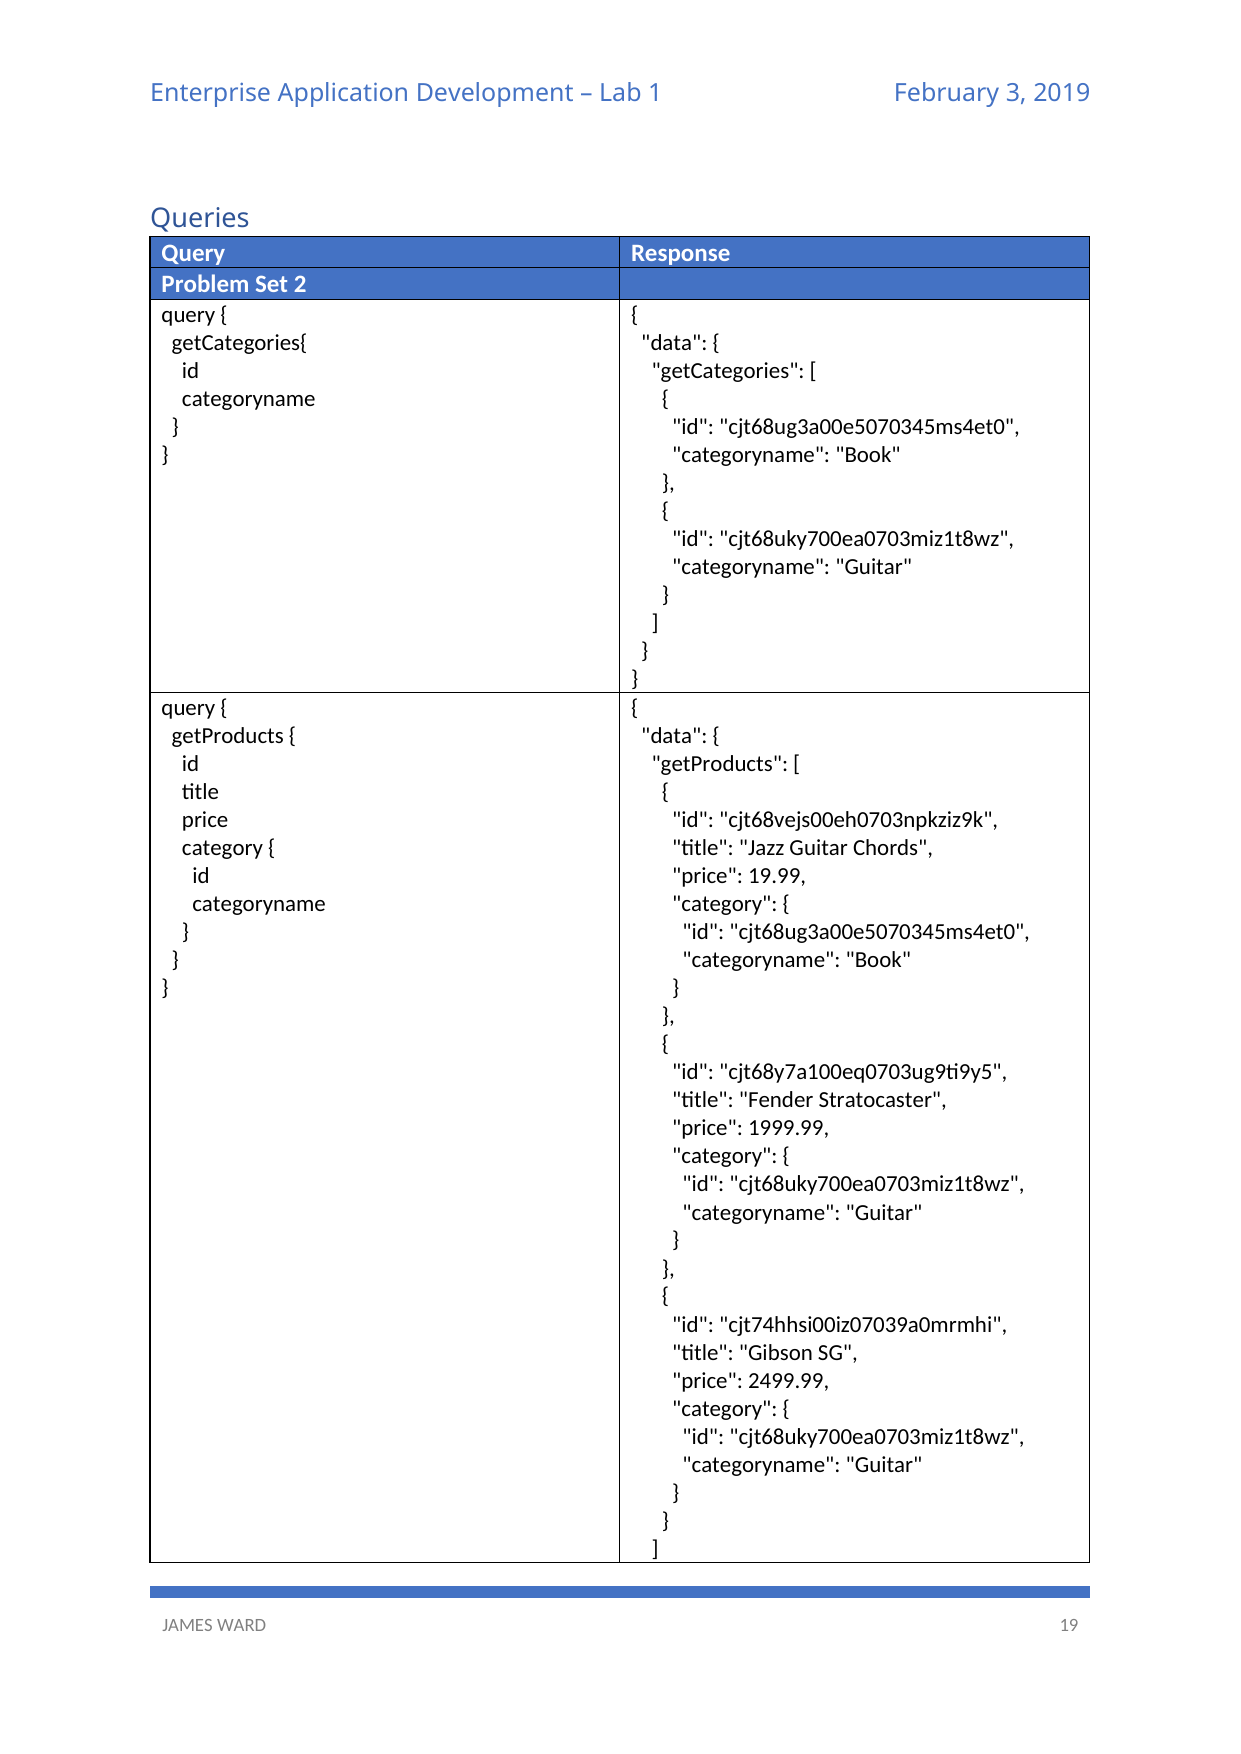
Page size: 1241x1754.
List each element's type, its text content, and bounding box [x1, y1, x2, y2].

table_header Query [151, 237, 619, 267]
table_header Response [620, 237, 1089, 267]
table_cell query { getCategories{ id categoryname } } [151, 300, 619, 692]
table_cell Problem Set 2 [151, 268, 619, 299]
table_cell { "data": { "getCategories": [ { "id": "cjt68ug3a00e5070345ms4et0", "categoryname": "Book" }, { "id": "cjt68uky700ea0703miz1t8wz", "categoryname": "Guitar" } ] } } [620, 300, 1089, 692]
table_cell { "data": { "getProducts": [ { "id": "cjt68vejs00eh0703npkziz9k", "title": "Jazz Guitar Chords", "price": 19.99, "category": { "id": "cjt68ug3a00e5070345ms4et0", "categoryname": "Book" } }, { "id": "cjt68y7a100eq0703ug9ti9y5", "title": "Fender Stratocaster", "price": 1999.99, "category": { "id": "cjt68uky700ea0703miz1t8wz", "categoryname": "Guitar" } }, { "id": "cjt74hhsi00iz07039a0mrmhi", "title": "Gibson SG", "price": 2499.99, "category": { "id": "cjt68uky700ea0703miz1t8wz", "categoryname": "Guitar" } } ] [620, 693, 1089, 1562]
table_cell query { getProducts { id title price category { id categoryname } } } [151, 693, 619, 1562]
table_cell [620, 268, 1089, 299]
subtitle Queries [150, 199, 1090, 236]
